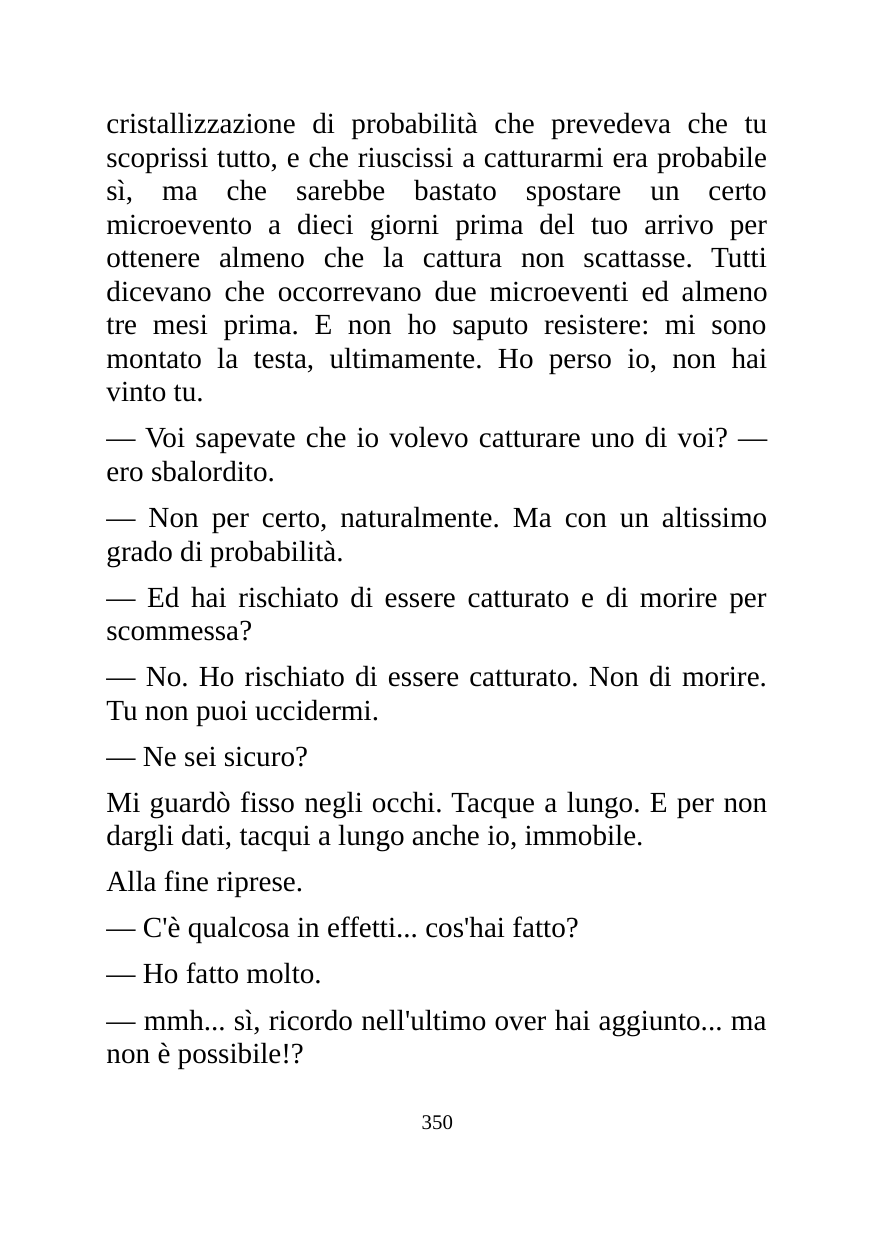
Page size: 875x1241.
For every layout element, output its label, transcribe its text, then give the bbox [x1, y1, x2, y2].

text — Ho fatto molto. [106, 957, 768, 990]
text — No. Ho rischiato di essere catturato. Non di morire. Tu non puoi uccidermi. [106, 659, 768, 726]
text — C'è qualcosa in effetti... cos'hai fatto? [106, 911, 768, 944]
text — Ne sei sicuro? [106, 739, 768, 772]
text Mi guardò fisso negli occhi. Tacque a lungo. E per non dargli dati, tacqui a lungo anche io, immobile. [106, 785, 768, 852]
text — Voi sapevate che io volevo catturare uno di voi? — ero sbalordito. [106, 421, 768, 488]
text — Ed hai rischiato di essere catturato e di morire per scommessa? [106, 580, 768, 647]
text — Non per certo, naturalmente. Ma con un altissimo grado di probabilità. [106, 500, 768, 567]
text — mmh... sì, ricordo nell'ultimo over hai aggiunto... ma non è possibile!? [106, 1003, 768, 1070]
text cristallizzazione di probabilità che prevedeva che tu scoprissi tutto, e che riuscissi a catturarmi era probabile sì, ma che sarebbe bastato spostare un certo microevento a dieci giorni prima del tuo arrivo per ottenere almeno che la cattura non scattasse. Tutti dicevano che occorrevano due microeventi ed almeno tre mesi prima. E non ho saputo resistere: mi sono montato la testa, ultimamente. Ho perso io, non hai vinto tu. [106, 106, 768, 408]
text Alla fine riprese. [106, 864, 768, 898]
